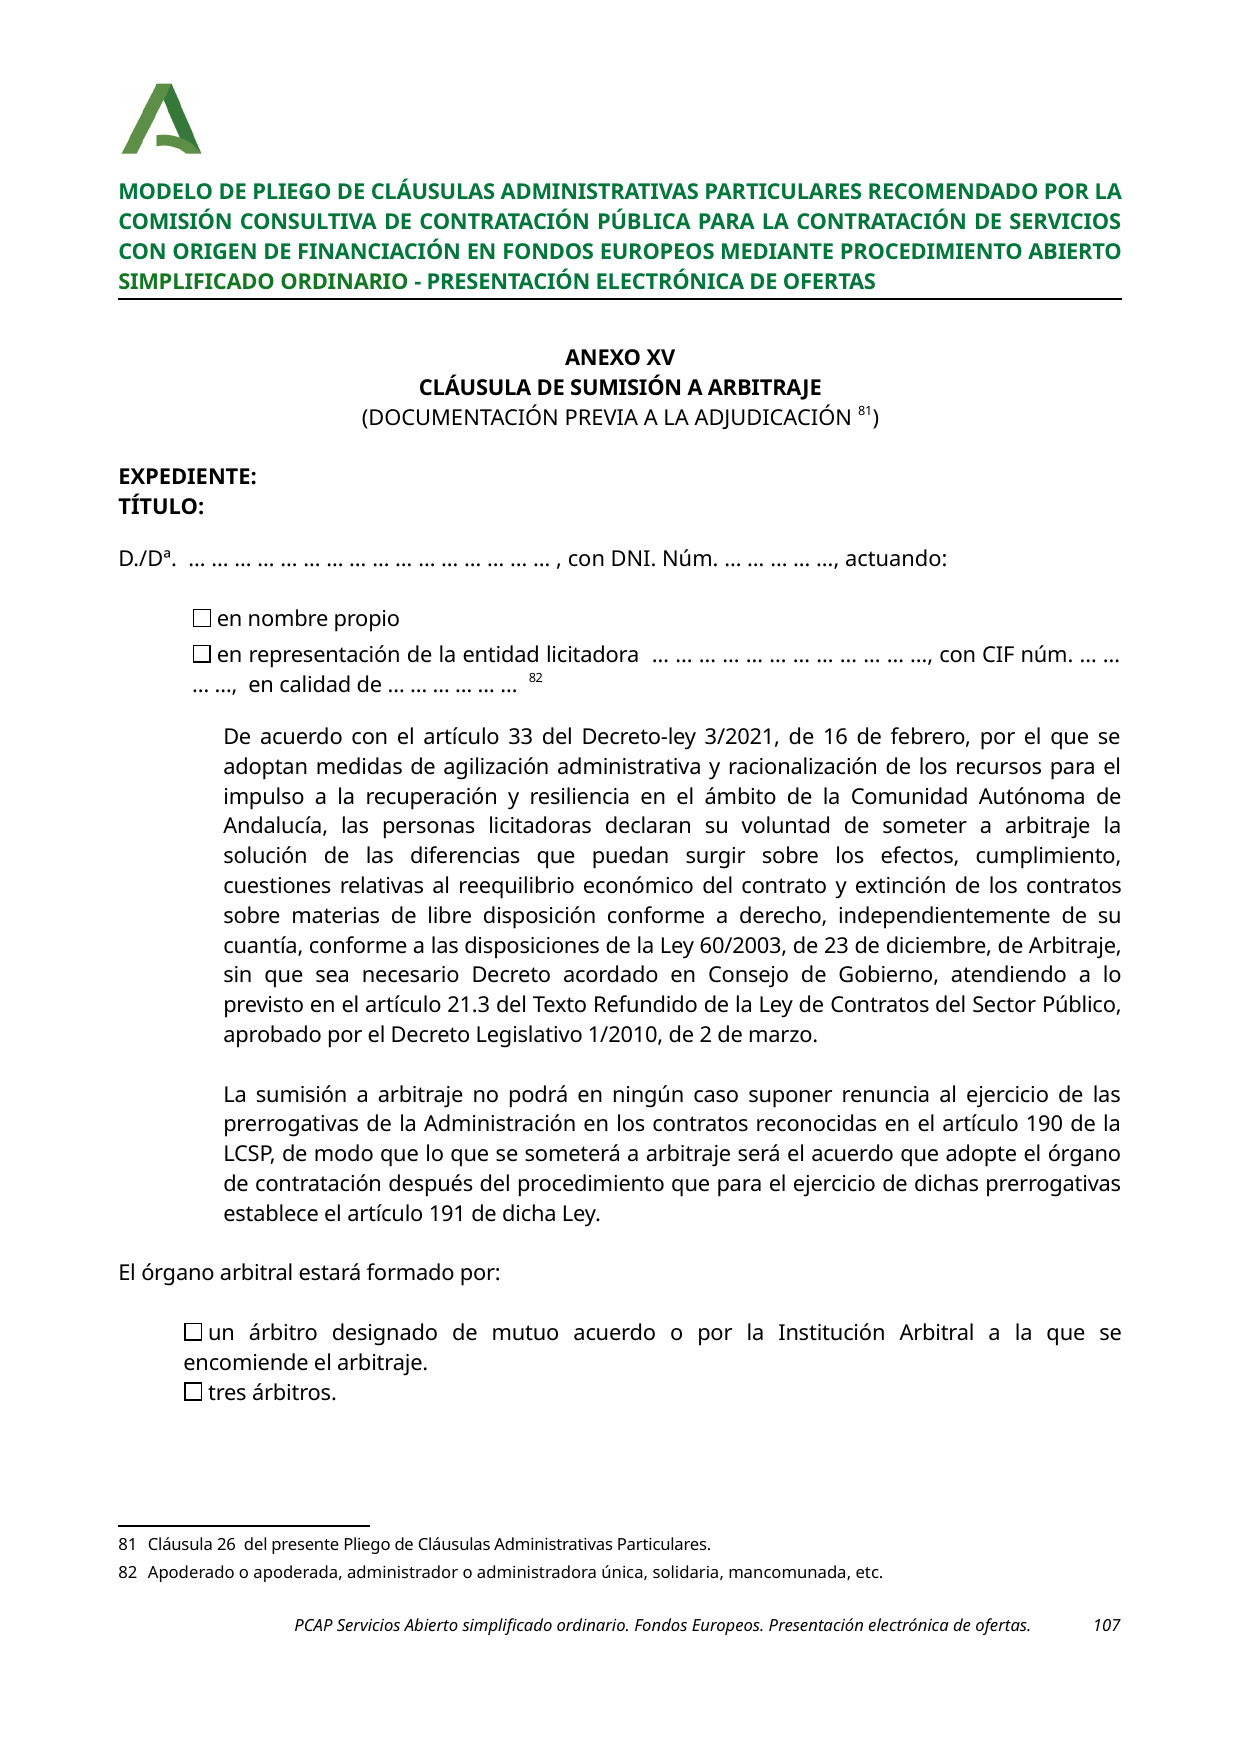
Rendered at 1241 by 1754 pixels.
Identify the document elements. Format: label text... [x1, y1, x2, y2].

text en nombre propio [192, 603, 1122, 633]
text CLÁUSULA DE SUMISIÓN A ARBITRAJE [118, 372, 1122, 402]
text tres árbitros. [183, 1377, 1122, 1406]
text La sumisión a arbitraje no podrá en ningún caso suponer renuncia al ejercicio de las prerrogativas de la Administración en los contratos reconocidas en el artículo 190 de la LCSP, de modo que lo que se someterá a arbitraje será el acuerdo que adopte el órgano de contratación después del procedimiento que para el ejercicio de dichas prerrogativas establece el artículo 191 de dicha Ley. [223, 1079, 1122, 1228]
text Cláusula 26 del presente Pliego de Cláusulas Administrativas Particulares. [118, 1532, 1122, 1555]
text (DOCUMENTACIÓN PREVIA A LA ADJUDICACIÓN ) [118, 402, 1122, 431]
text MODELO DE PLIEGO DE CLÁUSULAS ADMINISTRATIVAS PARTICULARES RECOMENDADO POR LA COMISIÓN CONSULTIVA DE CONTRATACIÓN PÚBLICA PARA LA CONTRATACIÓN DE SERVICIOS CON ORIGEN DE FINANCIACIÓN EN FONDOS EUROPEOS MEDIANTE PROCEDIMIENTO ABIERTO SIMPLIFICADO ORDINARIO - PRESENTACIÓN ELECTRÓNICA DE OFERTAS [118, 176, 1122, 298]
text Apoderado o apoderada, administrador o administradora única, solidaria, mancomunada, etc. [118, 1561, 1122, 1584]
text en representación de la entidad licitadora … … … … … … … … … … … …, con CIF núm. … … … …, en calidad de … … … … … … [192, 639, 1122, 698]
text un árbitro designado de mutuo acuerdo o por la Institución Arbitral a la que se encomiende el arbitraje. [183, 1317, 1122, 1377]
text D./Dª. … … … … … … … … … … … … … … … … , con DNI. Núm. … … … … …, actuando: [118, 543, 1122, 573]
text TÍTULO: [118, 491, 1122, 521]
text De acuerdo con el artículo 33 del Decreto-ley 3/2021, de 16 de febrero, por el que se adoptan medidas de agilización administrativa y racionalización de los recursos para el impulso a la recuperación y resiliencia en el ámbito de la Comunidad Autónoma de Andalucía, las personas licitadoras declaran su voluntad de someter a arbitraje la solución de las diferencias que puedan surgir sobre los efectos, cumplimiento, cuestiones relativas al reequilibrio económico del contrato y extinción de los contratos sobre materias de libre disposición conforme a derecho, independientemente de su cuantía, conforme a las disposiciones de la Ley 60/2003, de 23 de diciembre, de Arbitraje, sin que sea necesario Decreto acordado en Consejo de Gobierno, atendiendo a lo previsto en el artículo 21.3 del Texto Refundido de la Ley de Contratos del Sector Público, aprobado por el Decreto Legislativo 1/2010, de 2 de marzo. [223, 721, 1122, 1049]
text ANEXO XV [118, 342, 1122, 372]
text El órgano arbitral estará formado por: [118, 1257, 1122, 1287]
picture [117, 79, 206, 158]
text EXPEDIENTE: [118, 461, 1122, 491]
